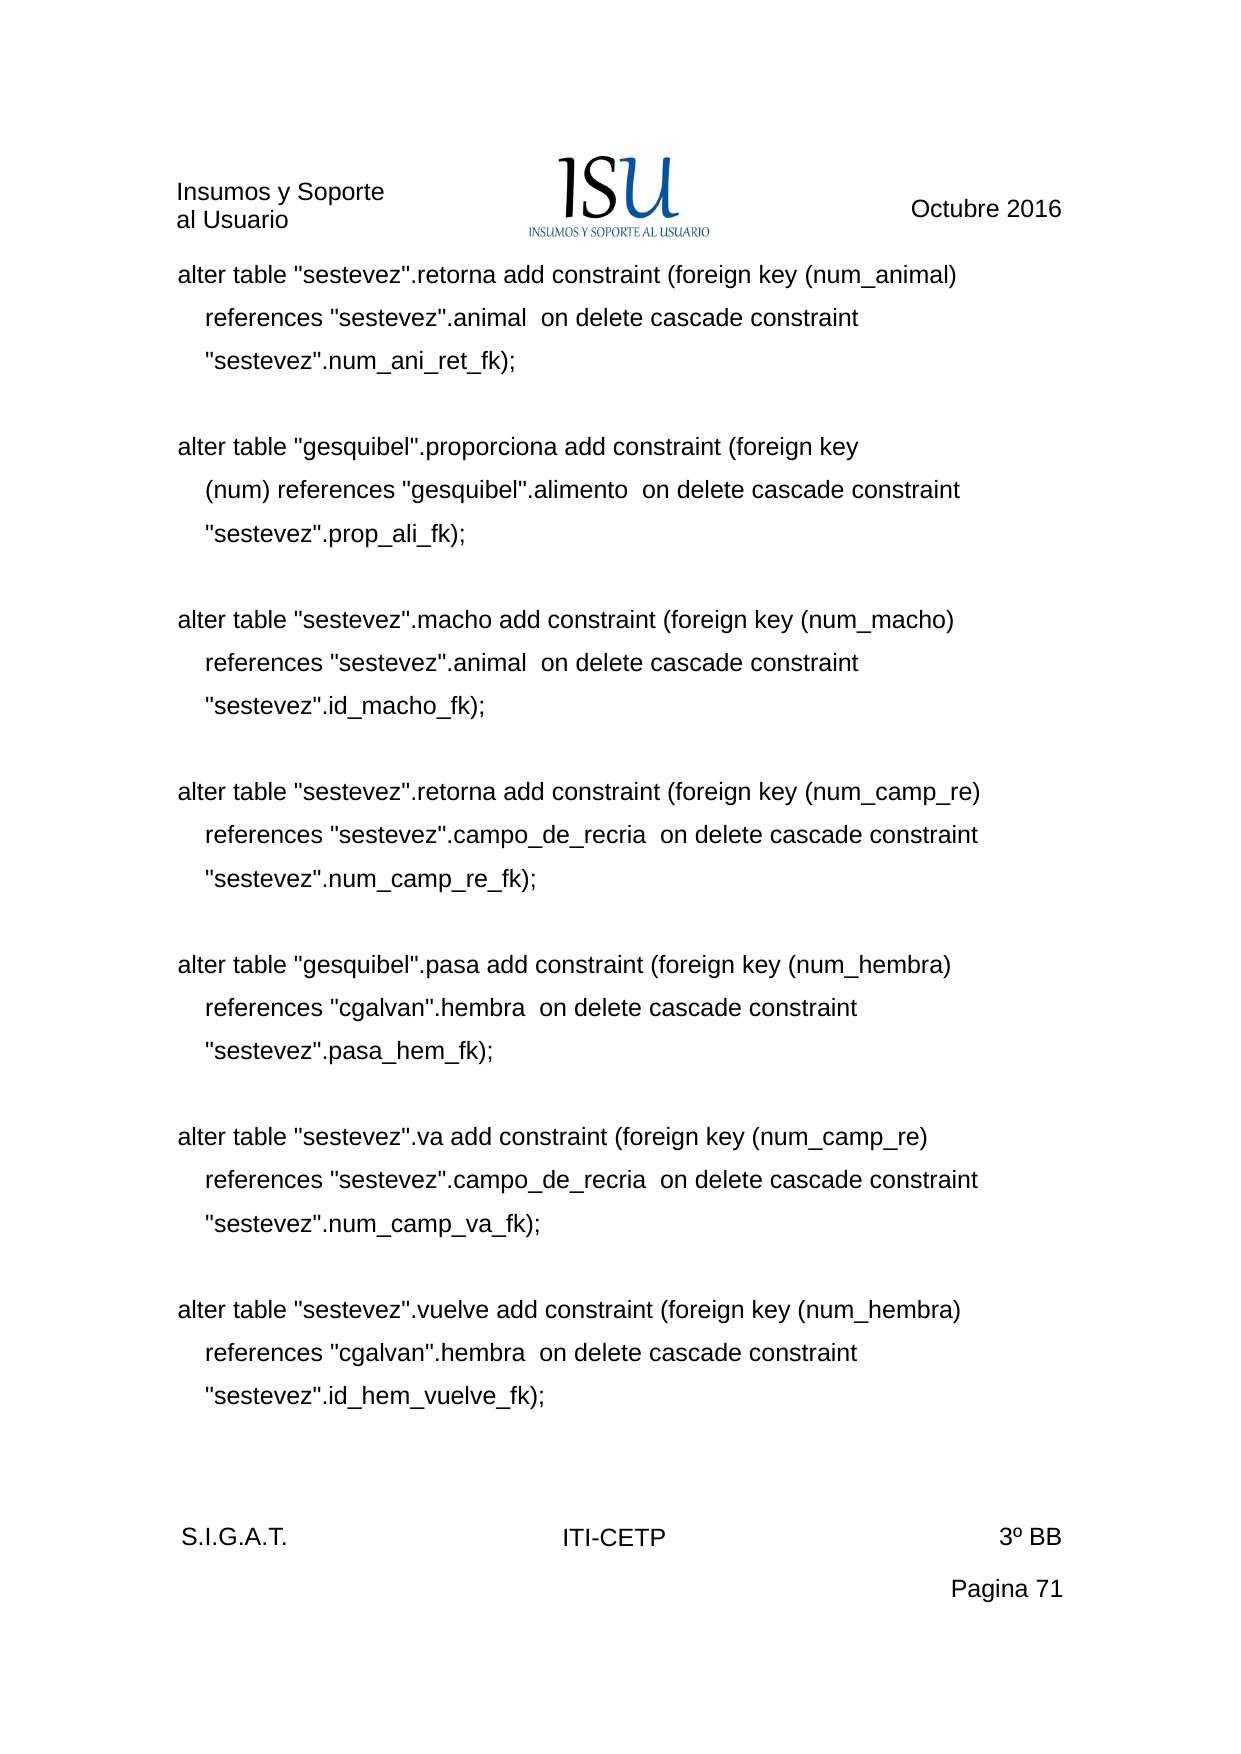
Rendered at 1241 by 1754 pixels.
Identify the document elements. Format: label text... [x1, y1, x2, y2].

text "sestevez".id_macho_fk); [177, 691, 1063, 720]
text alter table "sestevez".vuelve add constraint (foreign key (num_hembra) [177, 1295, 1063, 1323]
text (num) references "gesquibel".alimento on delete cascade constraint [177, 475, 1063, 504]
text references "sestevez".campo_de_recria on delete cascade constraint [177, 820, 1063, 849]
text "sestevez".prop_ali_fk); [177, 518, 1063, 547]
text "sestevez".num_camp_re_fk); [177, 863, 1063, 892]
text references "sestevez".animal on delete cascade constraint [177, 303, 1063, 332]
text alter table "sestevez".va add constraint (foreign key (num_camp_re) [177, 1122, 1063, 1151]
text "sestevez".id_hem_vuelve_fk); [177, 1381, 1063, 1410]
text alter table "sestevez".retorna add constraint (foreign key (num_camp_re) [177, 777, 1063, 806]
picture [517, 138, 723, 252]
text alter table "gesquibel".pasa add constraint (foreign key (num_hembra) [177, 950, 1063, 978]
text alter table "sestevez".retorna add constraint (foreign key (num_animal) [177, 260, 1063, 288]
text "sestevez".num_ani_ret_fk); [177, 346, 1063, 375]
text alter table "gesquibel".proporciona add constraint (foreign key [177, 432, 1063, 461]
text references "cgalvan".hembra on delete cascade constraint [177, 1338, 1063, 1367]
text "sestevez".num_camp_va_fk); [177, 1208, 1063, 1237]
text references "sestevez".animal on delete cascade constraint [177, 648, 1063, 677]
text references "cgalvan".hembra on delete cascade constraint [177, 993, 1063, 1022]
text alter table "sestevez".macho add constraint (foreign key (num_macho) [177, 605, 1063, 633]
text references "sestevez".campo_de_recria on delete cascade constraint [177, 1165, 1063, 1194]
text "sestevez".pasa_hem_fk); [177, 1036, 1063, 1065]
